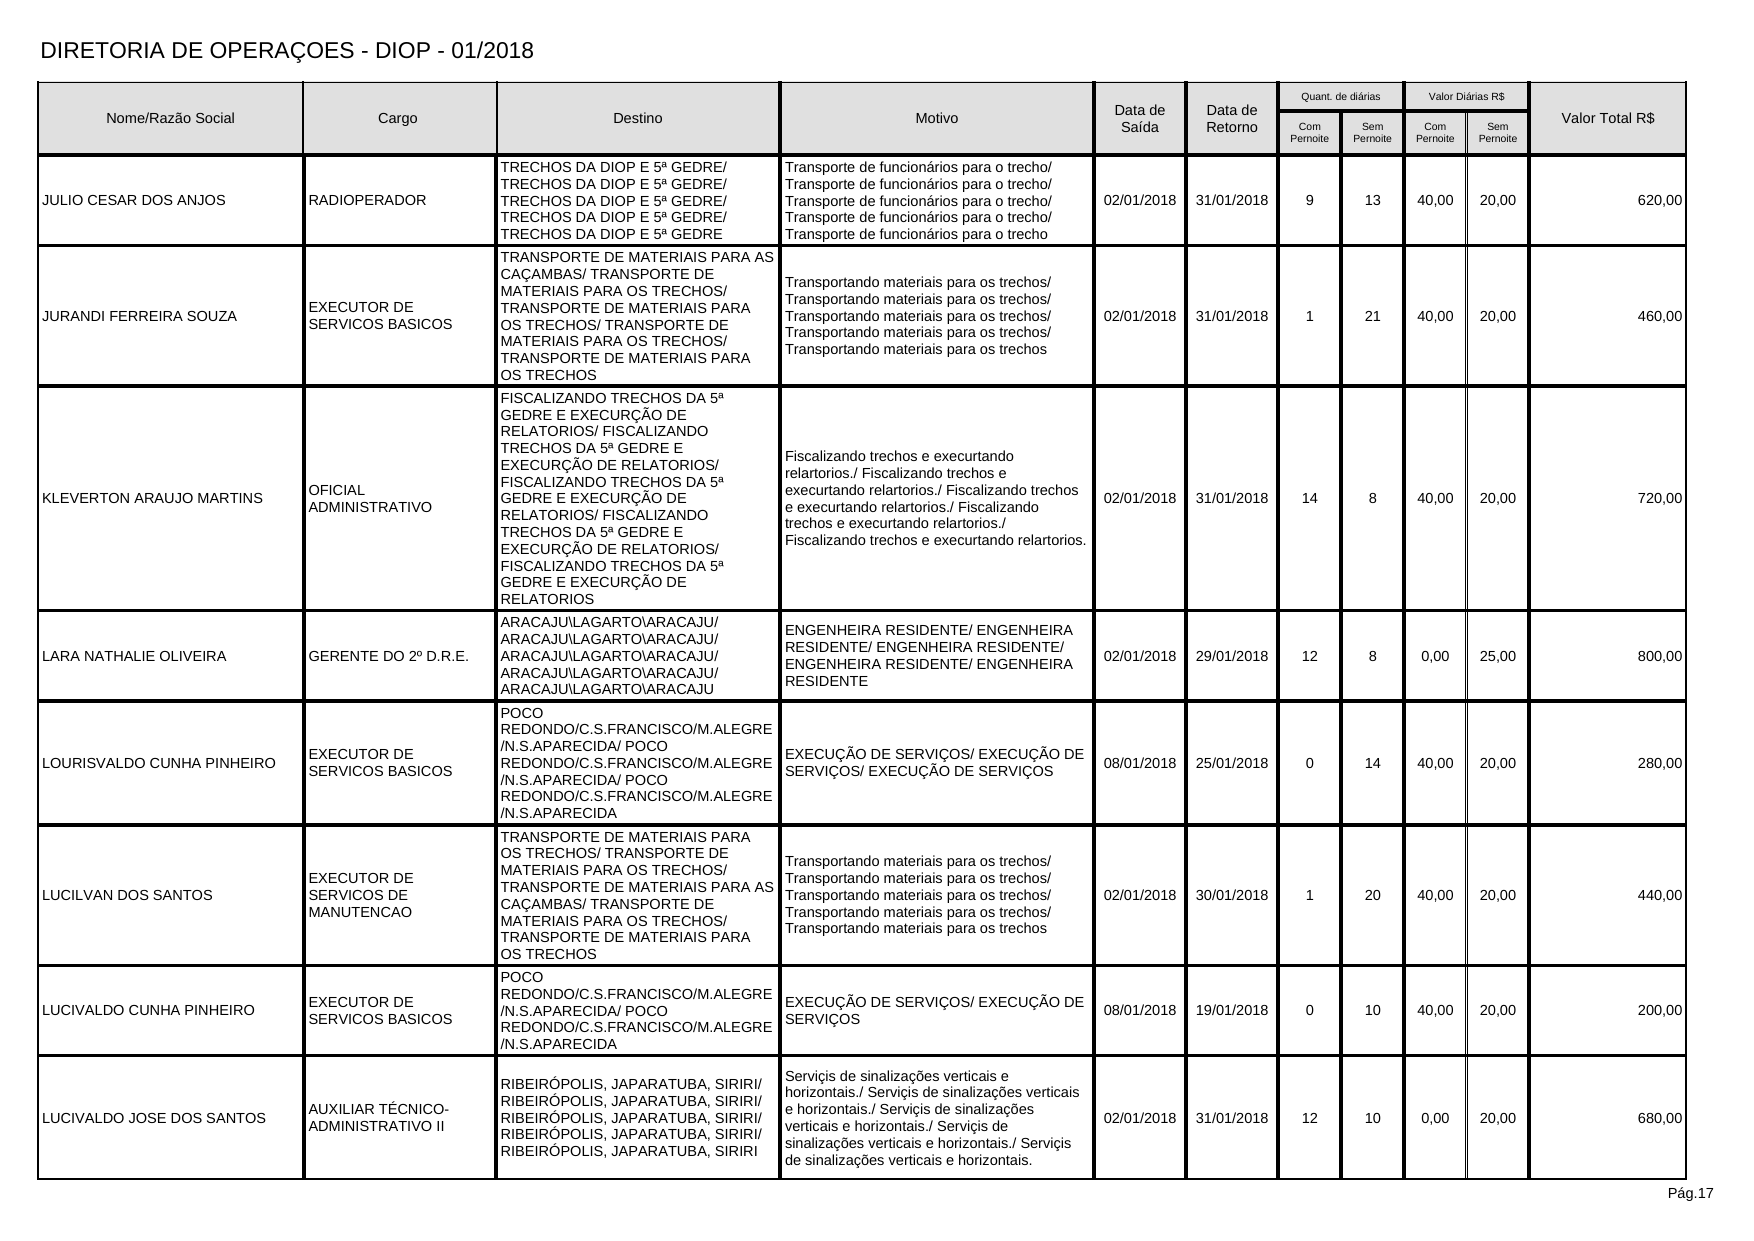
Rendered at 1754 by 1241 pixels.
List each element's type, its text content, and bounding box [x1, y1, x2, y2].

table_cell EXECUÇÃO DE SERVIÇOS/ EXECUÇÃO DE SERVIÇOS [782, 967, 1092, 1054]
table_cell 25,00 [1468, 612, 1527, 699]
table_cell 460,00 [1531, 247, 1685, 384]
table_cell 12 [1280, 1057, 1339, 1178]
table_cell 25/01/2018 [1188, 703, 1276, 823]
table_cell 31/01/2018 [1188, 1057, 1276, 1178]
table_cell Com Pernoite [1406, 113, 1465, 153]
table_cell 31/01/2018 [1188, 247, 1276, 384]
table_cell Data de Retorno [1188, 83, 1276, 153]
table_cell 40,00 [1406, 388, 1465, 609]
table_cell 0 [1280, 703, 1339, 823]
table_cell Fiscalizando trechos e execurtando relartorios./ Fiscalizando trechos e execurtando relartorios./ Fiscalizando trechos e execurtando relartorios./ Fiscalizando trechos e execurtando relartorios./ Fiscalizando trechos e execurtando relartorios. [782, 388, 1092, 609]
table_cell 20,00 [1468, 703, 1527, 823]
table_cell Quant. de diárias [1280, 83, 1402, 109]
table_cell JURANDI FERREIRA SOUZA [39, 247, 302, 384]
table_cell 40,00 [1406, 967, 1465, 1054]
table_cell ENGENHEIRA RESIDENTE/ ENGENHEIRA RESIDENTE/ ENGENHEIRA RESIDENTE/ ENGENHEIRA RESIDENTE/ ENGENHEIRA RESIDENTE [782, 612, 1092, 699]
table_cell 20,00 [1468, 1057, 1527, 1178]
table_cell 02/01/2018 [1096, 1057, 1184, 1178]
table_cell Valor Total R$ [1531, 83, 1685, 153]
table_cell Destino [498, 83, 778, 153]
table_cell JULIO CESAR DOS ANJOS [39, 157, 302, 244]
table_cell Motivo [782, 83, 1092, 153]
table_cell 40,00 [1406, 703, 1465, 823]
table_cell Data de Saída [1096, 83, 1184, 153]
table_cell 13 [1343, 157, 1402, 244]
table_cell Pág.17 [1573, 1185, 1717, 1202]
table_cell KLEVERTON ARAUJO MARTINS [39, 388, 302, 609]
table_cell 40,00 [1406, 247, 1465, 384]
table_cell RADIOPERADOR [306, 157, 494, 244]
table_cell Sem Pernoite [1343, 113, 1402, 153]
table_cell 9 [1280, 157, 1339, 244]
table_cell Serviçis de sinalizações verticais e horizontais./ Serviçis de sinalizações verticais e horizontais./ Serviçis de sinalizações verticais e horizontais./ Serviçis de sinalizações verticais e horizontais./ Serviçis de sinalizações verticais e horizontais. [782, 1057, 1092, 1178]
table_cell 02/01/2018 [1096, 827, 1184, 964]
table_cell GERENTE DO 2º D.R.E. [306, 612, 494, 699]
table_cell 40,00 [1406, 827, 1465, 964]
table_cell 1 [1280, 827, 1339, 964]
table_cell 680,00 [1531, 1057, 1685, 1178]
table_cell Sem Pernoite [1468, 113, 1527, 153]
table_cell 1 [1280, 247, 1339, 384]
table_cell 31/01/2018 [1188, 157, 1276, 244]
table_cell Nome/Razão Social [39, 83, 302, 153]
table_cell EXECUTOR DE SERVICOS BASICOS [306, 967, 494, 1054]
table_cell 19/01/2018 [1188, 967, 1276, 1054]
table_cell 40,00 [1406, 157, 1465, 244]
table_cell 0 [1280, 967, 1339, 1054]
table_cell 0,00 [1406, 1057, 1465, 1178]
table_cell RIBEIRÓPOLIS, JAPARATUBA, SIRIRI/ RIBEIRÓPOLIS, JAPARATUBA, SIRIRI/ RIBEIRÓPOLIS, JAPARATUBA, SIRIRI/ RIBEIRÓPOLIS, JAPARATUBA, SIRIRI/ RIBEIRÓPOLIS, JAPARATUBA, SIRIRI [498, 1057, 778, 1178]
table_cell 21 [1343, 247, 1402, 384]
table_cell Transportando materiais para os trechos/ Transportando materiais para os trechos/ Transportando materiais para os trechos/ Transportando materiais para os trechos/ Transportando materiais para os trechos [782, 827, 1092, 964]
table_cell 02/01/2018 [1096, 612, 1184, 699]
table_cell 20,00 [1468, 247, 1527, 384]
table_cell Transportando materiais para os trechos/ Transportando materiais para os trechos/ Transportando materiais para os trechos/ Transportando materiais para os trechos/ Transportando materiais para os trechos [782, 247, 1092, 384]
table_cell EXECUÇÃO DE SERVIÇOS/ EXECUÇÃO DE SERVIÇOS/ EXECUÇÃO DE SERVIÇOS [782, 703, 1092, 823]
table_cell 31/01/2018 [1188, 388, 1276, 609]
table_cell [37, 1180, 1687, 1185]
table_cell TRANSPORTE DE MATERIAIS PARA OS TRECHOS/ TRANSPORTE DE MATERIAIS PARA OS TRECHOS/ TRANSPORTE DE MATERIAIS PARA AS CAÇAMBAS/ TRANSPORTE DE MATERIAIS PARA OS TRECHOS/ TRANSPORTE DE MATERIAIS PARA OS TRECHOS [498, 827, 778, 964]
table_cell POCO REDONDO/C.S.FRANCISCO/M.ALEGRE/N.S.APARECIDA/ POCO REDONDO/C.S.FRANCISCO/M.ALEGRE/N.S.APARECIDA/ POCO REDONDO/C.S.FRANCISCO/M.ALEGRE/N.S.APARECIDA [498, 703, 778, 823]
table_cell 620,00 [1531, 157, 1685, 244]
table_cell 08/01/2018 [1096, 967, 1184, 1054]
table_cell EXECUTOR DE SERVICOS BASICOS [306, 247, 494, 384]
table_cell 10 [1343, 1057, 1402, 1178]
table_cell LUCIVALDO JOSE DOS SANTOS [39, 1057, 302, 1178]
table_cell 280,00 [1531, 703, 1685, 823]
table_cell Transporte de funcionários para o trecho/ Transporte de funcionários para o trecho/ Transporte de funcionários para o trecho/ Transporte de funcionários para o trecho/ Transporte de funcionários para o trecho [782, 157, 1092, 244]
table_cell LUCIVALDO CUNHA PINHEIRO [39, 967, 302, 1054]
table_cell ARACAJU\LAGARTO\ARACAJU/ ARACAJU\LAGARTO\ARACAJU/ ARACAJU\LAGARTO\ARACAJU/ ARACAJU\LAGARTO\ARACAJU/ ARACAJU\LAGARTO\ARACAJU [498, 612, 778, 699]
table_cell 14 [1280, 388, 1339, 609]
table_cell LOURISVALDO CUNHA PINHEIRO [39, 703, 302, 823]
table_cell 8 [1343, 388, 1402, 609]
table_cell AUXILIAR TÉCNICO-ADMINISTRATIVO II [306, 1057, 494, 1178]
table_cell 800,00 [1531, 612, 1685, 699]
table_cell 20,00 [1468, 388, 1527, 609]
table_cell 29/01/2018 [1188, 612, 1276, 699]
table_cell LUCILVAN DOS SANTOS [39, 827, 302, 964]
table_cell 12 [1280, 612, 1339, 699]
table_cell Cargo [304, 83, 496, 153]
table_cell 14 [1343, 703, 1402, 823]
table_cell 20,00 [1468, 967, 1527, 1054]
table_cell 8 [1343, 612, 1402, 699]
table_cell TRANSPORTE DE MATERIAIS PARA AS CAÇAMBAS/ TRANSPORTE DE MATERIAIS PARA OS TRECHOS/ TRANSPORTE DE MATERIAIS PARA OS TRECHOS/ TRANSPORTE DE MATERIAIS PARA OS TRECHOS/ TRANSPORTE DE MATERIAIS PARA OS TRECHOS [498, 247, 778, 384]
table_cell POCO REDONDO/C.S.FRANCISCO/M.ALEGRE/N.S.APARECIDA/ POCO REDONDO/C.S.FRANCISCO/M.ALEGRE/N.S.APARECIDA [498, 967, 778, 1054]
table_cell FISCALIZANDO TRECHOS DA 5ª GEDRE E EXECURÇÃO DE RELATORIOS/ FISCALIZANDO TRECHOS DA 5ª GEDRE E EXECURÇÃO DE RELATORIOS/ FISCALIZANDO TRECHOS DA 5ª GEDRE E EXECURÇÃO DE RELATORIOS/ FISCALIZANDO TRECHOS DA 5ª GEDRE E EXECURÇÃO DE RELATORIOS/ FISCALIZANDO TRECHOS DA 5ª GEDRE E EXECURÇÃO DE RELATORIOS [498, 388, 778, 609]
table_cell 20 [1343, 827, 1402, 964]
table_cell Com Pernoite [1280, 113, 1339, 153]
table_cell OFICIAL ADMINISTRATIVO [306, 388, 494, 609]
table_cell 720,00 [1531, 388, 1685, 609]
table_cell [37, 67, 1322, 81]
table_cell 30/01/2018 [1188, 827, 1276, 964]
table_cell 10 [1343, 967, 1402, 1054]
table_cell TRECHOS DA DIOP E 5ª GEDRE/ TRECHOS DA DIOP E 5ª GEDRE/ TRECHOS DA DIOP E 5ª GEDRE/ TRECHOS DA DIOP E 5ª GEDRE/ TRECHOS DA DIOP E 5ª GEDRE [498, 157, 778, 244]
table_cell 02/01/2018 [1096, 157, 1184, 244]
table_cell EXECUTOR DE SERVICOS BASICOS [306, 703, 494, 823]
table_cell 08/01/2018 [1096, 703, 1184, 823]
table_cell 20,00 [1468, 827, 1527, 964]
table_cell LARA NATHALIE OLIVEIRA [39, 612, 302, 699]
table_cell [1687, 81, 1717, 1185]
table_cell Valor Diárias R$ [1406, 83, 1527, 109]
table_cell 0,00 [1406, 612, 1465, 699]
table_cell 02/01/2018 [1096, 247, 1184, 384]
table_cell EXECUTOR DE SERVICOS DE MANUTENCAO [306, 827, 494, 964]
table_cell 20,00 [1468, 157, 1527, 244]
table_cell 02/01/2018 [1096, 388, 1184, 609]
table_cell 200,00 [1531, 967, 1685, 1054]
table_cell [1322, 37, 1717, 81]
table_cell 440,00 [1531, 827, 1685, 964]
table_cell [37, 1185, 1573, 1202]
table_cell DIRETORIA DE OPERAÇOES - DIOP - 01/2018 [37, 37, 1322, 67]
